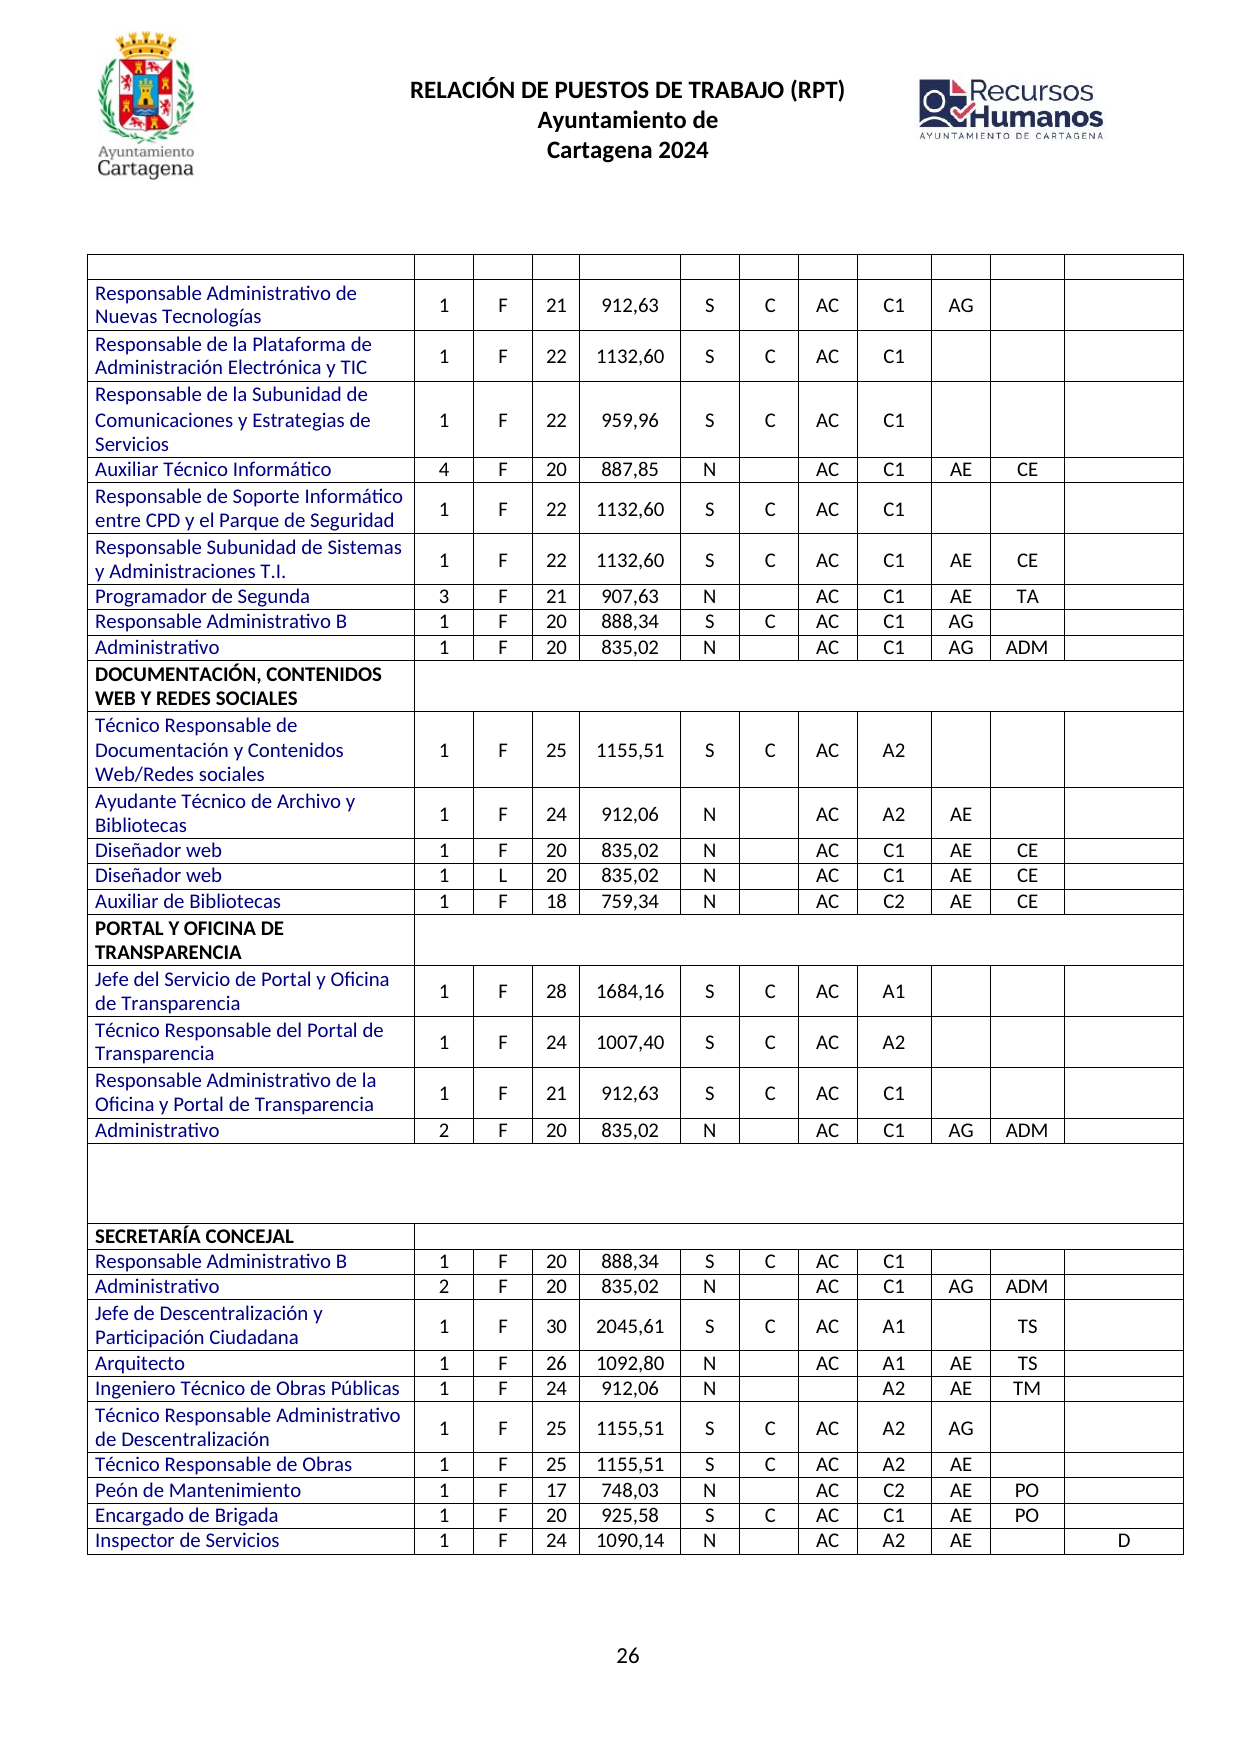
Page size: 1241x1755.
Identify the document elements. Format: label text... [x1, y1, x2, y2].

table_cell [991, 788, 1064, 838]
table_cell 835,02 [580, 1119, 680, 1143]
table_cell AC [799, 1504, 857, 1528]
table_cell 26 [533, 1351, 579, 1376]
table_cell C1 [858, 864, 931, 888]
table_cell PORTAL Y OFICINA DE TRANSPARENCIA [88, 915, 414, 965]
table_cell TS [991, 1351, 1064, 1376]
table_header Ads [799, 255, 857, 279]
table_cell F [474, 1478, 532, 1503]
table_cell AC [799, 1529, 857, 1553]
table_cell S [681, 610, 739, 635]
table_cell 912,06 [580, 1377, 680, 1401]
table_cell 925,58 [580, 1504, 680, 1528]
table_cell Responsable de la Plataforma de Administración Electrónica y TIC [88, 331, 414, 381]
table_cell N [681, 1529, 739, 1553]
table_cell C1 [858, 382, 931, 457]
table_cell AC [799, 966, 857, 1016]
table_cell [1065, 1275, 1183, 1299]
table_cell [1065, 331, 1183, 381]
table_cell 912,06 [580, 788, 680, 838]
table_cell F [474, 331, 532, 381]
table_cell 22 [533, 534, 579, 584]
table_cell 2045,61 [580, 1300, 680, 1350]
table_cell AC [799, 788, 857, 838]
table_cell C1 [858, 280, 931, 330]
table_cell [991, 610, 1064, 635]
table_cell F [474, 1068, 532, 1117]
table_cell F [474, 458, 532, 482]
table_cell [1065, 966, 1183, 1016]
table_cell TM [991, 1377, 1064, 1401]
table_cell AC [799, 1453, 857, 1477]
table_cell [740, 458, 798, 482]
table_cell [932, 1017, 990, 1067]
table_cell [932, 712, 990, 787]
table_cell F [474, 1453, 532, 1477]
table_cell 25 [533, 712, 579, 787]
table_cell AC [799, 864, 857, 888]
table_cell 1 [415, 1529, 473, 1553]
table_cell [740, 1377, 798, 1401]
table_cell Técnico Responsable del Portal de Transparencia [88, 1017, 414, 1067]
table_cell C1 [858, 1504, 931, 1528]
table_cell A2 [858, 1529, 931, 1553]
table_cell C1 [858, 585, 931, 609]
table_cell F [474, 1119, 532, 1143]
table_cell ADM [991, 1275, 1064, 1299]
table_cell S [681, 1453, 739, 1477]
table_cell F [474, 966, 532, 1016]
table_cell AE [932, 890, 990, 914]
table_cell 835,02 [580, 839, 680, 863]
table_cell AC [799, 1402, 857, 1452]
table_cell 1 [415, 1017, 473, 1067]
table_cell 759,34 [580, 890, 680, 914]
table_cell AE [932, 534, 990, 584]
table_cell AC [799, 1478, 857, 1503]
table_cell N [681, 788, 739, 838]
table_cell F [474, 280, 532, 330]
table_cell AE [932, 839, 990, 863]
table_cell 1 [415, 1300, 473, 1350]
table_cell Diseñador web [88, 839, 414, 863]
table_cell AC [799, 712, 857, 787]
table_cell AE [932, 788, 990, 838]
table_header DENOMINACIÓN PUESTO [88, 255, 414, 279]
table_cell [1065, 1300, 1183, 1350]
table_cell F [474, 534, 532, 584]
table_cell Jefe de Descentralización y Participación Ciudadana [88, 1300, 414, 1350]
table_cell Inspector de Servicios [88, 1529, 414, 1553]
table_cell S [681, 1402, 739, 1452]
table_cell 835,02 [580, 864, 680, 888]
table_cell 25 [533, 1453, 579, 1477]
table_cell [1065, 636, 1183, 660]
table_cell AC [799, 585, 857, 609]
table_cell A1 [858, 1351, 931, 1376]
table_header Esc [932, 255, 990, 279]
table_cell C [740, 280, 798, 330]
table_cell [1065, 1377, 1183, 1401]
table_cell 1132,60 [580, 331, 680, 381]
table_cell Jefe del Servicio de Portal y Oficina de Transparencia [88, 966, 414, 1016]
table_cell 1 [415, 1402, 473, 1452]
table_cell AG [932, 1402, 990, 1452]
table_cell AE [932, 1377, 990, 1401]
table_cell 17 [533, 1478, 579, 1503]
table_cell 1 [415, 1250, 473, 1274]
table_cell Arquitecto [88, 1351, 414, 1376]
table_cell C [740, 1250, 798, 1274]
table_cell C2 [858, 1478, 931, 1503]
table_cell L [474, 864, 532, 888]
table_cell C1 [858, 1275, 931, 1299]
table_cell AE [932, 458, 990, 482]
table_cell [991, 1068, 1064, 1117]
table_cell [932, 382, 990, 457]
table_cell S [681, 534, 739, 584]
table_cell Auxiliar Técnico Informático [88, 458, 414, 482]
table_cell 20 [533, 636, 579, 660]
table_cell 20 [533, 610, 579, 635]
table_cell TS [991, 1300, 1064, 1350]
table_cell [740, 839, 798, 863]
table_header Sub [991, 255, 1064, 279]
table_cell [932, 1250, 990, 1274]
table_cell S [681, 1250, 739, 1274]
table_cell AE [932, 1504, 990, 1528]
table_cell [1065, 1017, 1183, 1067]
table_cell S [681, 966, 739, 1016]
table_cell AE [932, 1453, 990, 1477]
table_cell C1 [858, 610, 931, 635]
table_cell C1 [858, 1068, 931, 1117]
table_cell N [681, 636, 739, 660]
table_cell [991, 966, 1064, 1016]
table_header CD [533, 255, 579, 279]
table_cell [1065, 1402, 1183, 1452]
table_cell [991, 1250, 1064, 1274]
table_cell 1007,40 [580, 1017, 680, 1067]
table_cell AE [932, 864, 990, 888]
table_cell A1 [858, 966, 931, 1016]
table_cell [740, 1478, 798, 1503]
table_cell 7.- AREA ADMINISTRATIVA DE PARTICIPACIÓN CIUDADANA Y DESCENTRALIZACIÓN [88, 1144, 1183, 1223]
table_cell N [681, 585, 739, 609]
table_cell N [681, 1275, 739, 1299]
table_cell Técnico Responsable de Obras [88, 1453, 414, 1477]
table_cell C [740, 382, 798, 457]
table_cell [1065, 1478, 1183, 1503]
table_cell [740, 636, 798, 660]
table_cell Responsable de la Subunidad de Comunicaciones y Estrategias de Servicios [88, 382, 414, 457]
table_cell S [681, 1017, 739, 1067]
table_cell [932, 331, 990, 381]
table_cell 1 [415, 839, 473, 863]
table_cell 1132,60 [580, 483, 680, 533]
table_cell Diseñador web [88, 864, 414, 888]
table_cell 748,03 [580, 1478, 680, 1503]
table_cell 21 [533, 1068, 579, 1117]
table_cell 1 [415, 1068, 473, 1117]
table_cell F [474, 1402, 532, 1452]
table_cell AC [799, 890, 857, 914]
table_cell 1 [415, 610, 473, 635]
table_cell Responsable Administrativo B [88, 610, 414, 635]
table_cell AC [799, 458, 857, 482]
table_cell 1 [415, 1351, 473, 1376]
table_cell 1 [415, 1504, 473, 1528]
table_cell AC [799, 610, 857, 635]
table_cell 20 [533, 1275, 579, 1299]
table_cell F [474, 1275, 532, 1299]
table_cell 20 [533, 458, 579, 482]
table_cell F [474, 890, 532, 914]
table_cell 21 [533, 585, 579, 609]
table_header TP [681, 255, 739, 279]
table_cell A2 [858, 788, 931, 838]
table_cell C1 [858, 1119, 931, 1143]
table_cell Administrativo [88, 1119, 414, 1143]
table_cell [1065, 382, 1183, 457]
table_cell 1155,51 [580, 712, 680, 787]
table_cell 30 [533, 1300, 579, 1350]
table_cell S [681, 331, 739, 381]
table_cell PO [991, 1504, 1064, 1528]
table_cell [415, 661, 1183, 711]
table_cell 1 [415, 331, 473, 381]
table_cell [932, 483, 990, 533]
table_cell 1 [415, 483, 473, 533]
table_cell C [740, 1017, 798, 1067]
table_cell C [740, 331, 798, 381]
table_cell 1155,51 [580, 1402, 680, 1452]
table_cell 28 [533, 966, 579, 1016]
table_cell 912,63 [580, 1068, 680, 1117]
table_cell F [474, 839, 532, 863]
table_cell AC [799, 331, 857, 381]
table_cell [1065, 1068, 1183, 1117]
table_cell F [474, 1504, 532, 1528]
table_cell C [740, 1453, 798, 1477]
table_cell C1 [858, 1250, 931, 1274]
table_cell [1065, 864, 1183, 888]
table_cell D [1065, 1529, 1183, 1553]
table_cell 888,34 [580, 610, 680, 635]
table_cell AC [799, 1017, 857, 1067]
table_cell [740, 890, 798, 914]
table_cell Peón de Mantenimiento [88, 1478, 414, 1503]
table_cell AG [932, 636, 990, 660]
table_cell Responsable Administrativo B [88, 1250, 414, 1274]
table_cell Auxiliar de Bibliotecas [88, 890, 414, 914]
table_cell [991, 331, 1064, 381]
table_cell DOCUMENTACIÓN, CONTENIDOS WEB Y REDES SOCIALES [88, 661, 414, 711]
table_cell 1132,60 [580, 534, 680, 584]
table_cell C1 [858, 636, 931, 660]
table_cell ADM [991, 1119, 1064, 1143]
table_cell 24 [533, 1017, 579, 1067]
table_cell 959,96 [580, 382, 680, 457]
table_cell 1 [415, 864, 473, 888]
table_cell 25 [533, 1402, 579, 1452]
table_cell 22 [533, 483, 579, 533]
table_cell [1065, 1119, 1183, 1143]
table_cell [932, 966, 990, 1016]
table_cell AC [799, 1250, 857, 1274]
table_cell PO [991, 1478, 1064, 1503]
table_cell AC [799, 382, 857, 457]
table_cell [1065, 585, 1183, 609]
table_cell Encargado de Brigada [88, 1504, 414, 1528]
table_cell AC [799, 280, 857, 330]
table_cell Ingeniero Técnico de Obras Públicas [88, 1377, 414, 1401]
table_header Dot [415, 255, 473, 279]
table_cell F [474, 1300, 532, 1350]
table_cell Administrativo [88, 1275, 414, 1299]
table_cell [991, 382, 1064, 457]
table_cell A2 [858, 1453, 931, 1477]
table_cell C [740, 1068, 798, 1117]
table_cell 18 [533, 890, 579, 914]
table_cell S [681, 382, 739, 457]
table_cell [740, 1529, 798, 1553]
table_cell AG [932, 280, 990, 330]
table_cell F [474, 1377, 532, 1401]
table_cell S [681, 280, 739, 330]
table_cell 24 [533, 1529, 579, 1553]
table_cell [1065, 534, 1183, 584]
table_cell 2 [415, 1275, 473, 1299]
table_cell [991, 1453, 1064, 1477]
table_cell C1 [858, 839, 931, 863]
table_cell 24 [533, 788, 579, 838]
table_cell AC [799, 839, 857, 863]
table_header CL [474, 255, 532, 279]
table_cell [415, 915, 1183, 965]
table_cell 1 [415, 1377, 473, 1401]
table_cell Programador de Segunda [88, 585, 414, 609]
table_cell 20 [533, 864, 579, 888]
table_cell F [474, 712, 532, 787]
table_cell 24 [533, 1377, 579, 1401]
table_cell Responsable Administrativo de la Oficina y Portal de Transparencia [88, 1068, 414, 1117]
table_cell C [740, 483, 798, 533]
table_cell N [681, 1119, 739, 1143]
table_cell [1065, 1351, 1183, 1376]
table_cell N [681, 839, 739, 863]
table_cell N [681, 1377, 739, 1401]
table_cell 1092,80 [580, 1351, 680, 1376]
table_cell C1 [858, 483, 931, 533]
table_cell Responsable de Soporte Informático entre CPD y el Parque de Seguridad [88, 483, 414, 533]
table_cell C [740, 966, 798, 1016]
table_cell [740, 585, 798, 609]
table_cell [1065, 890, 1183, 914]
table_cell C2 [858, 890, 931, 914]
table_cell S [681, 712, 739, 787]
table_cell N [681, 1478, 739, 1503]
table_cell C1 [858, 458, 931, 482]
table_cell AC [799, 1300, 857, 1350]
table_cell TA [991, 585, 1064, 609]
table_cell AE [932, 585, 990, 609]
table_cell 1684,16 [580, 966, 680, 1016]
table_cell [740, 864, 798, 888]
table_cell C [740, 1504, 798, 1528]
table_cell N [681, 458, 739, 482]
table_cell A1 [858, 1300, 931, 1350]
table_cell [1065, 839, 1183, 863]
table_cell [740, 1119, 798, 1143]
table_cell [991, 483, 1064, 533]
table_cell 1 [415, 1453, 473, 1477]
table_cell Ayudante Técnico de Archivo y Bibliotecas [88, 788, 414, 838]
table_cell [1065, 280, 1183, 330]
table_cell [1065, 610, 1183, 635]
table_cell Administrativo [88, 636, 414, 660]
table_cell F [474, 1250, 532, 1274]
table_cell 1 [415, 966, 473, 1016]
table_cell CE [991, 534, 1064, 584]
table_cell 1 [415, 712, 473, 787]
table_cell 2 [415, 1119, 473, 1143]
table_cell C1 [858, 534, 931, 584]
table_cell F [474, 1529, 532, 1553]
table_cell F [474, 788, 532, 838]
table_cell [740, 788, 798, 838]
table_cell 21 [533, 280, 579, 330]
table_cell SECRETARÍA CONCEJAL [88, 1224, 414, 1249]
table_cell S [681, 1504, 739, 1528]
table_cell 907,63 [580, 585, 680, 609]
table_cell C [740, 534, 798, 584]
table_cell AE [932, 1351, 990, 1376]
table_cell 20 [533, 1119, 579, 1143]
table_cell ADM [991, 636, 1064, 660]
table_cell S [681, 1300, 739, 1350]
table_cell F [474, 382, 532, 457]
table_cell Responsable Administrativo de Nuevas Tecnologías [88, 280, 414, 330]
table_cell [991, 712, 1064, 787]
table_cell AE [932, 1529, 990, 1553]
table_cell C [740, 1402, 798, 1452]
table_cell 1 [415, 1478, 473, 1503]
table_cell 1 [415, 788, 473, 838]
table_cell [1065, 788, 1183, 838]
table_cell Técnico Responsable Administrativo de Descentralización [88, 1402, 414, 1452]
table_cell C [740, 1300, 798, 1350]
table_cell AG [932, 1275, 990, 1299]
table_cell N [681, 1351, 739, 1376]
table_cell CE [991, 839, 1064, 863]
table_cell [1065, 483, 1183, 533]
table_cell 20 [533, 1504, 579, 1528]
table_cell A2 [858, 1377, 931, 1401]
table_cell 22 [533, 331, 579, 381]
table_cell AG [932, 1119, 990, 1143]
table_cell [1065, 1504, 1183, 1528]
table_cell A2 [858, 1402, 931, 1452]
table_cell AC [799, 1275, 857, 1299]
table_cell Responsable Subunidad de Sistemas y Administraciones T.I. [88, 534, 414, 584]
table_cell CE [991, 890, 1064, 914]
table_cell [740, 1351, 798, 1376]
table_cell AC [799, 636, 857, 660]
table_cell F [474, 1351, 532, 1376]
table_cell AC [799, 1351, 857, 1376]
table_cell [991, 1529, 1064, 1553]
table_cell 3 [415, 585, 473, 609]
table_cell N [681, 890, 739, 914]
table_cell 4 [415, 458, 473, 482]
table_cell 1090,14 [580, 1529, 680, 1553]
table_cell [1065, 458, 1183, 482]
table_cell AE [932, 1478, 990, 1503]
table_cell CE [991, 864, 1064, 888]
table_cell 835,02 [580, 636, 680, 660]
table_cell 835,02 [580, 1275, 680, 1299]
table_cell AC [799, 534, 857, 584]
table_cell [991, 1402, 1064, 1452]
table_cell Técnico Responsable de Documentación y Contenidos Web/Redes sociales [88, 712, 414, 787]
table_cell 22 [533, 382, 579, 457]
table_cell F [474, 483, 532, 533]
table_cell [991, 280, 1064, 330]
table_cell S [681, 1068, 739, 1117]
table_cell N [681, 864, 739, 888]
table_cell C [740, 610, 798, 635]
table_cell 1 [415, 890, 473, 914]
table_cell 20 [533, 1250, 579, 1274]
table_cell 1 [415, 382, 473, 457]
table_cell 1155,51 [580, 1453, 680, 1477]
table_cell F [474, 585, 532, 609]
table_header CE [580, 255, 680, 279]
table_cell [415, 1224, 1183, 1249]
table_cell [799, 1377, 857, 1401]
table_cell AC [799, 1068, 857, 1117]
table_cell AG [932, 610, 990, 635]
table_cell 912,63 [580, 280, 680, 330]
table_cell C [740, 712, 798, 787]
table_cell [932, 1300, 990, 1350]
table_cell [1065, 1453, 1183, 1477]
table_header Sgr [858, 255, 931, 279]
table_cell 888,34 [580, 1250, 680, 1274]
table_cell 1 [415, 280, 473, 330]
table_cell 1 [415, 534, 473, 584]
table_cell A2 [858, 1017, 931, 1067]
table_cell [1065, 1250, 1183, 1274]
table_cell CE [991, 458, 1064, 482]
table_cell A2 [858, 712, 931, 787]
table_header Observac [1065, 255, 1183, 279]
table_cell C1 [858, 331, 931, 381]
table_cell AC [799, 483, 857, 533]
table_cell 20 [533, 839, 579, 863]
table_cell F [474, 636, 532, 660]
table_cell [991, 1017, 1064, 1067]
table_cell AC [799, 1119, 857, 1143]
table_cell F [474, 610, 532, 635]
table_cell [740, 1275, 798, 1299]
table_cell S [681, 483, 739, 533]
table_cell 887,85 [580, 458, 680, 482]
table_cell 1 [415, 636, 473, 660]
table_cell [932, 1068, 990, 1117]
table_cell [1065, 712, 1183, 787]
table_cell F [474, 1017, 532, 1067]
table_header FP [740, 255, 798, 279]
